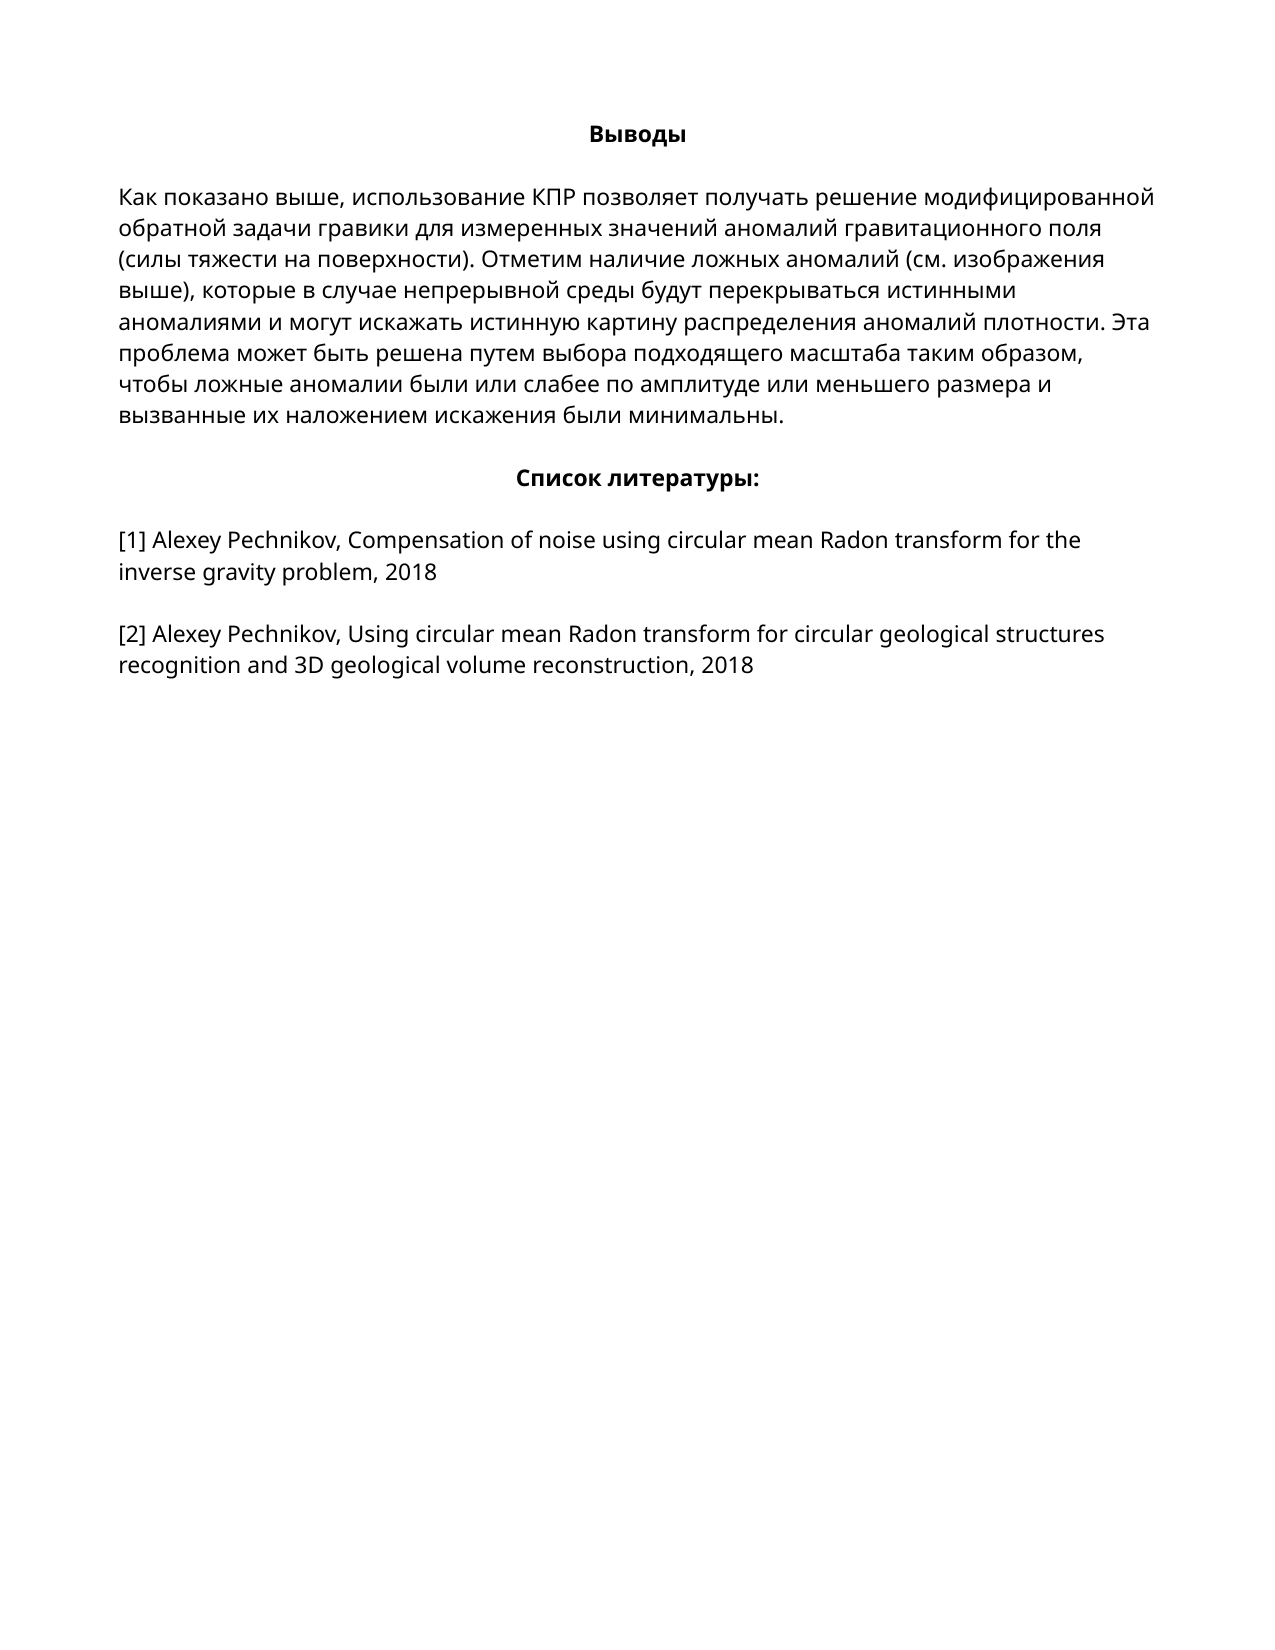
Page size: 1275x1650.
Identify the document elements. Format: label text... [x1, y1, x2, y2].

text Выводы [118, 118, 1157, 149]
text [2] Alexey Pechnikov, Using circular mean Radon transform for circular geological structures recognition and 3D geological volume reconstruction, 2018 [118, 618, 1157, 681]
text Как показано выше, использование КПР позволяет получать решение модифицированной обратной задачи гравики для измеренных значений аномалий гравитационного поля (силы тяжести на поверхности). Отметим наличие ложных аномалий (см. изображения выше), которые в случае непрерывной среды будут перекрываться истинными аномалиями и могут искажать истинную картину распределения аномалий плотности. Эта проблема может быть решена путем выбора подходящего масштаба таким образом, чтобы ложные аномалии были или слабее по амплитуде или меньшего размера и вызванные их наложением искажения были минимальны. [118, 181, 1157, 431]
text Список литературы: [118, 462, 1157, 493]
text [1] Alexey Pechnikov, Compensation of noise using circular mean Radon transform for the inverse gravity problem, 2018 [118, 524, 1157, 587]
